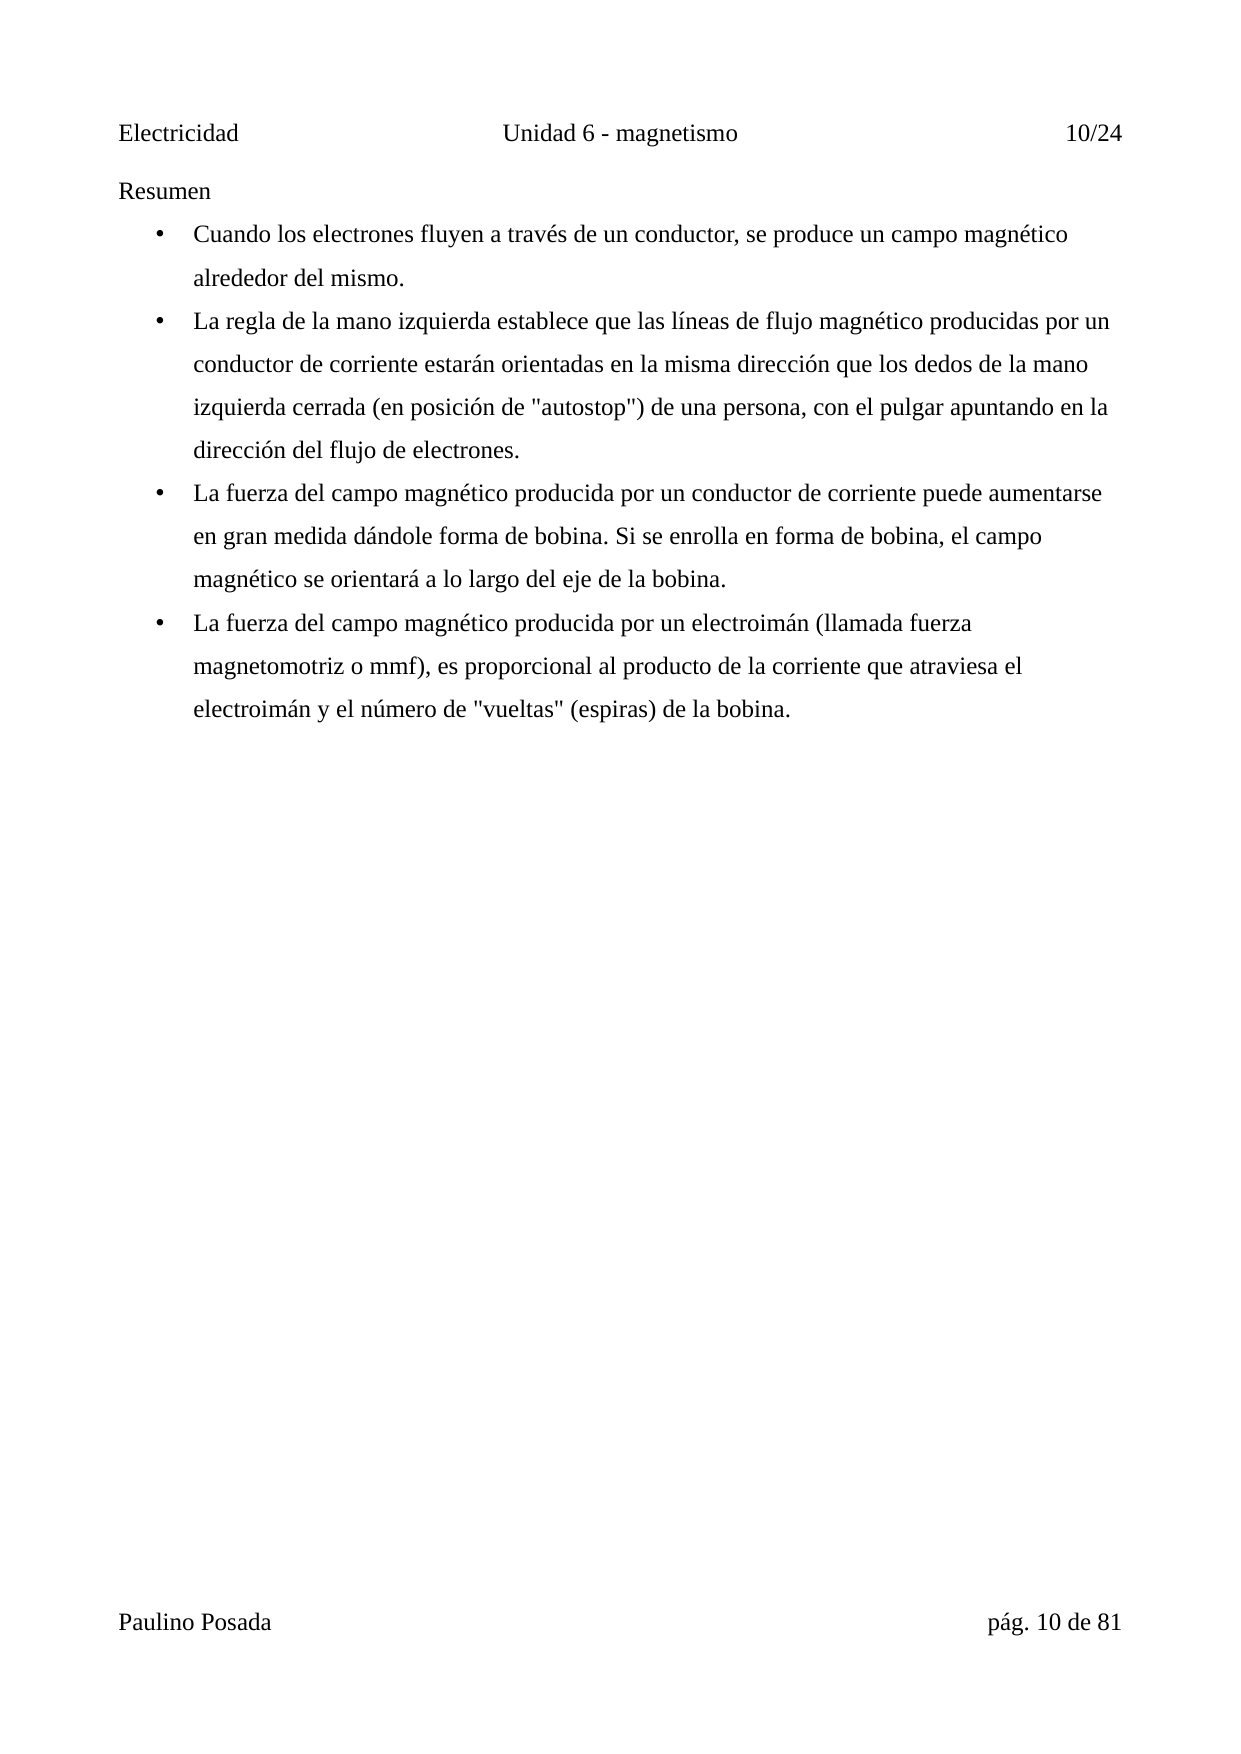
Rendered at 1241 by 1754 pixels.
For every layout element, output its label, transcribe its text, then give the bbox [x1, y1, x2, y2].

list La fuerza del campo magnético producida por un conductor de corriente puede aumentarse en gran medida dándole forma de bobina. Si se enrolla en forma de bobina, el campo magnético se orientará a lo largo del eje de la bobina. [156, 478, 1122, 593]
list La fuerza del campo magnético producida por un electroimán (llamada fuerza magnetomotriz o mmf), es proporcional al producto de la corriente que atraviesa el electroimán y el número de "vueltas" (espiras) de la bobina. [156, 608, 1122, 723]
list La regla de la mano izquierda establece que las líneas de flujo magnético producidas por un conductor de corriente estarán orientadas en la misma dirección que los dedos de la mano izquierda cerrada (en posición de "autostop") de una persona, con el pulgar apuntando en la dirección del flujo de electrones. [156, 306, 1122, 464]
list Cuando los electrones fluyen a través de un conductor, se produce un campo magnético alrededor del mismo. [156, 219, 1122, 291]
text Resumen [118, 176, 1122, 205]
